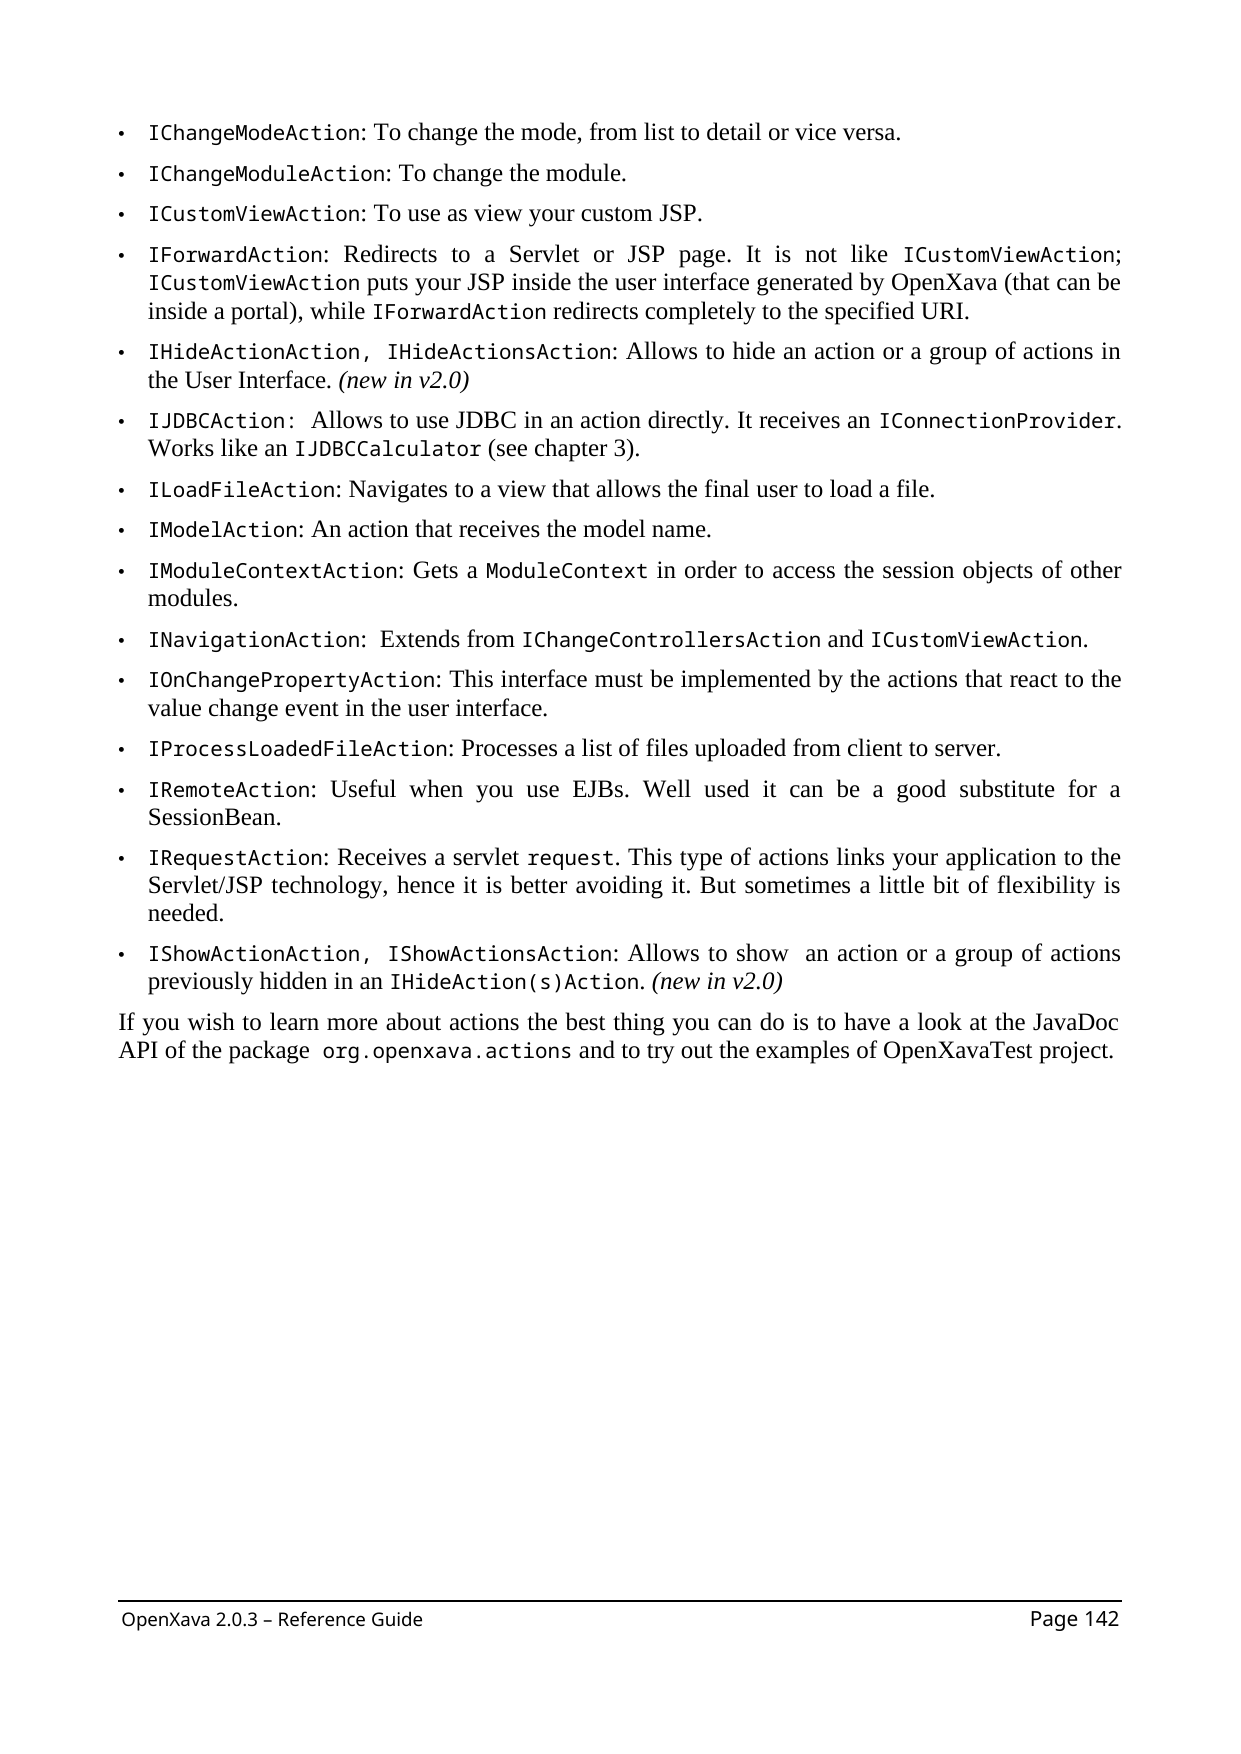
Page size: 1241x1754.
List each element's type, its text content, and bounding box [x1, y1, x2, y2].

list IModelAction: An action that receives the model name. [118, 516, 1122, 544]
list IRemoteAction: Useful when you use EJBs. Well used it can be a good substitute for a SessionBean. [118, 775, 1122, 831]
list IForwardAction: Redirects to a Servlet or JSP page. It is not like ICustomViewAction; ICustomViewAction puts your JSP inside the user interface generated by OpenXava (that can be inside a portal), while IForwardAction redirects completely to the specified URI. [118, 240, 1122, 325]
list IHideActionAction, IHideActionsAction: Allows to hide an action or a group of actions in the User Interface. (new in v2.0) [118, 337, 1122, 393]
list IOnChangePropertyAction: This interface must be implemented by the actions that react to the value change event in the user interface. [118, 666, 1122, 721]
list IModuleContextAction: Gets a ModuleContext in order to access the session objects of other modules. [118, 556, 1122, 612]
list IChangeModuleAction: To change the module. [118, 159, 1122, 187]
list INavigationAction: Extends from IChangeControllersAction and ICustomViewAction. [118, 625, 1122, 653]
list IJDBCAction: Allows to use JDBC in an action directly. It receives an IConnectionProvider. Works like an IJDBCCalculator (see chapter 3). [118, 406, 1122, 462]
list IProcessLoadedFileAction: Processes a list of files uploaded from client to server. [118, 734, 1122, 762]
list IChangeModeAction: To change the mode, from list to detail or vice versa. [118, 118, 1122, 146]
text If you wish to learn more about actions the best thing you can do is to have a look at the JavaDoc API of the package org.openxava.actions and to try out the examples of OpenXavaTest project. [118, 1008, 1122, 1064]
list IRequestAction: Receives a servlet request. This type of actions links your application to the Servlet/JSP technology, hence it is better avoiding it. But sometimes a little bit of flexibility is needed. [118, 843, 1122, 927]
list IShowActionAction, IShowActionsAction: Allows to show an action or a group of actions previously hidden in an IHideAction(s)Action. (new in v2.0) [118, 939, 1122, 996]
list ILoadFileAction: Navigates to a view that allows the final user to load a file. [118, 475, 1122, 503]
list ICustomViewAction: To use as view your custom JSP. [118, 199, 1122, 228]
